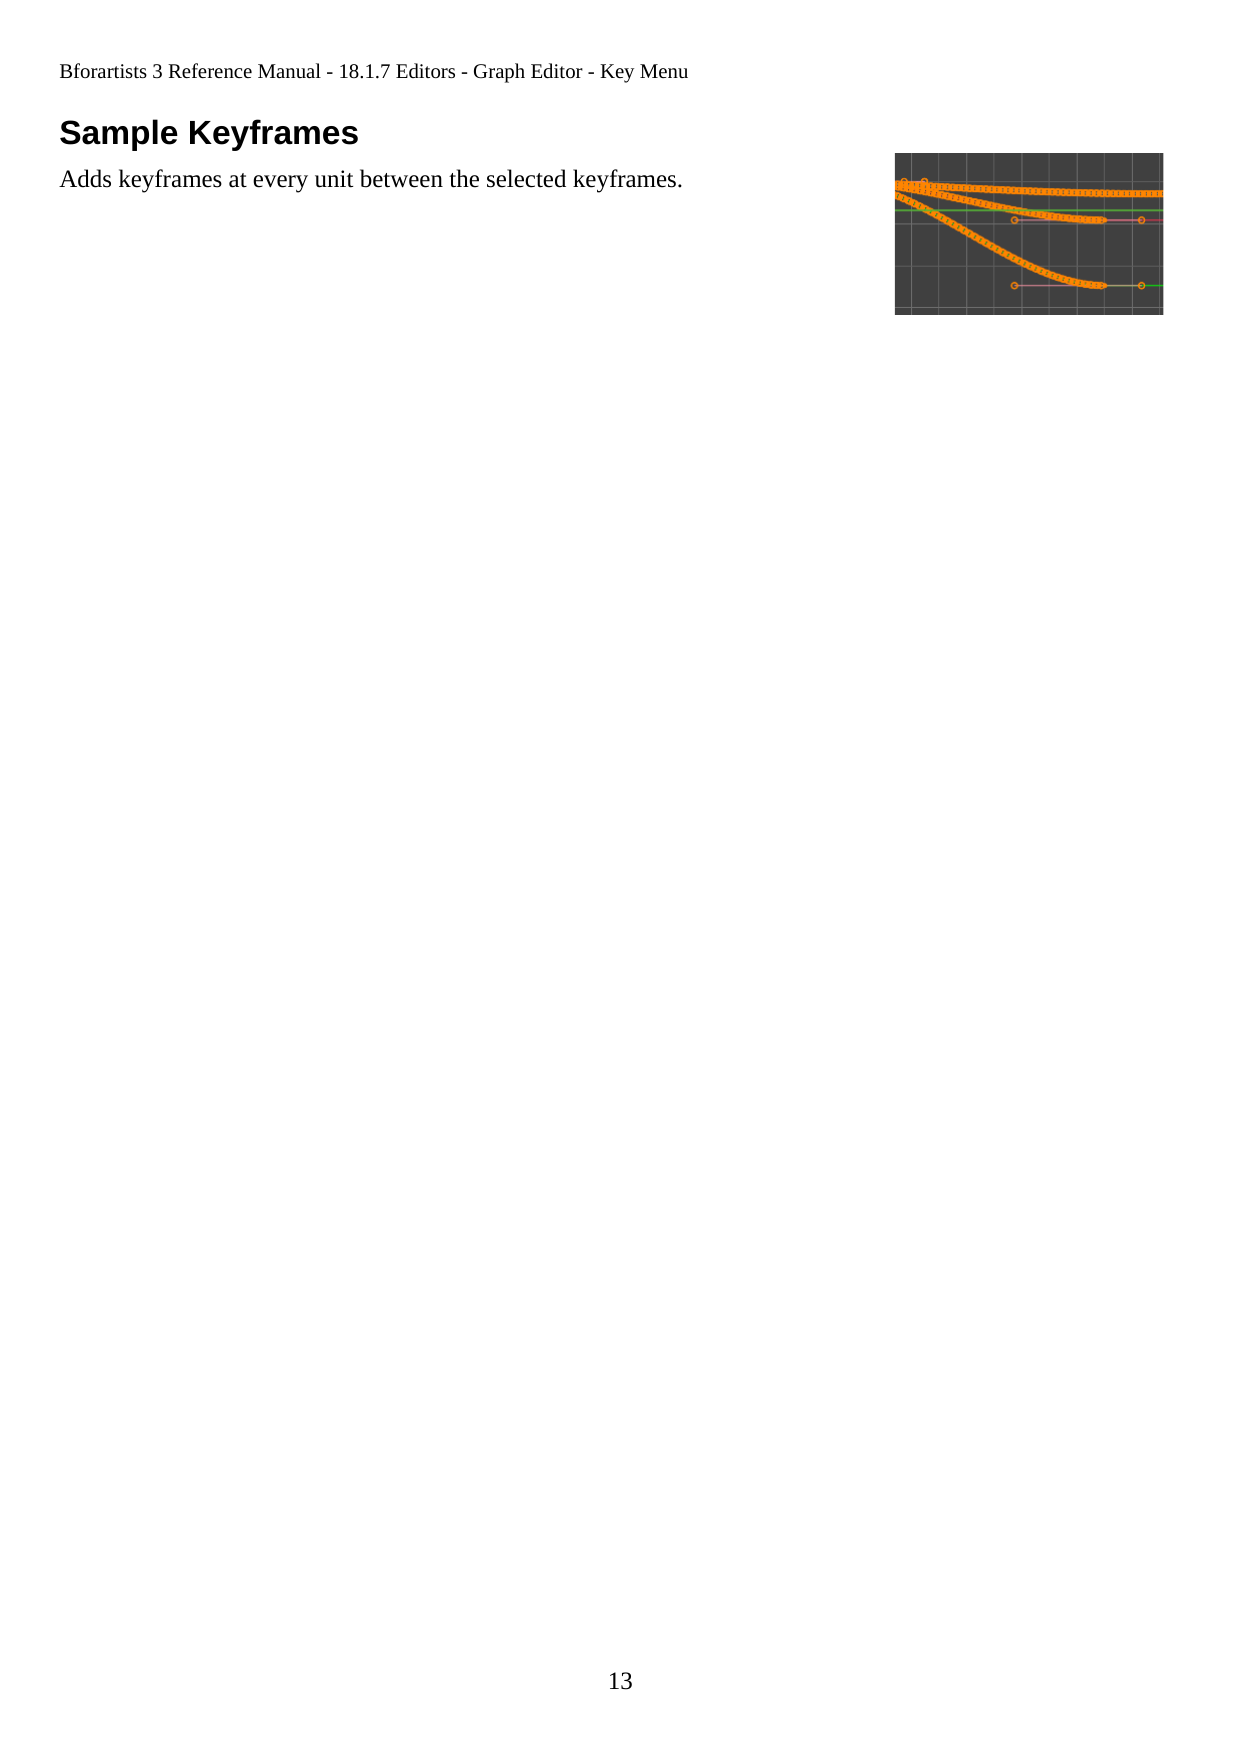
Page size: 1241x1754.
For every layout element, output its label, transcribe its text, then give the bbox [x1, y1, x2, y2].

text Adds keyframes at every unit between the selected keyframes. [59, 164, 894, 192]
picture [894, 153, 1164, 315]
subtitle Sample Keyframes [59, 113, 1181, 151]
